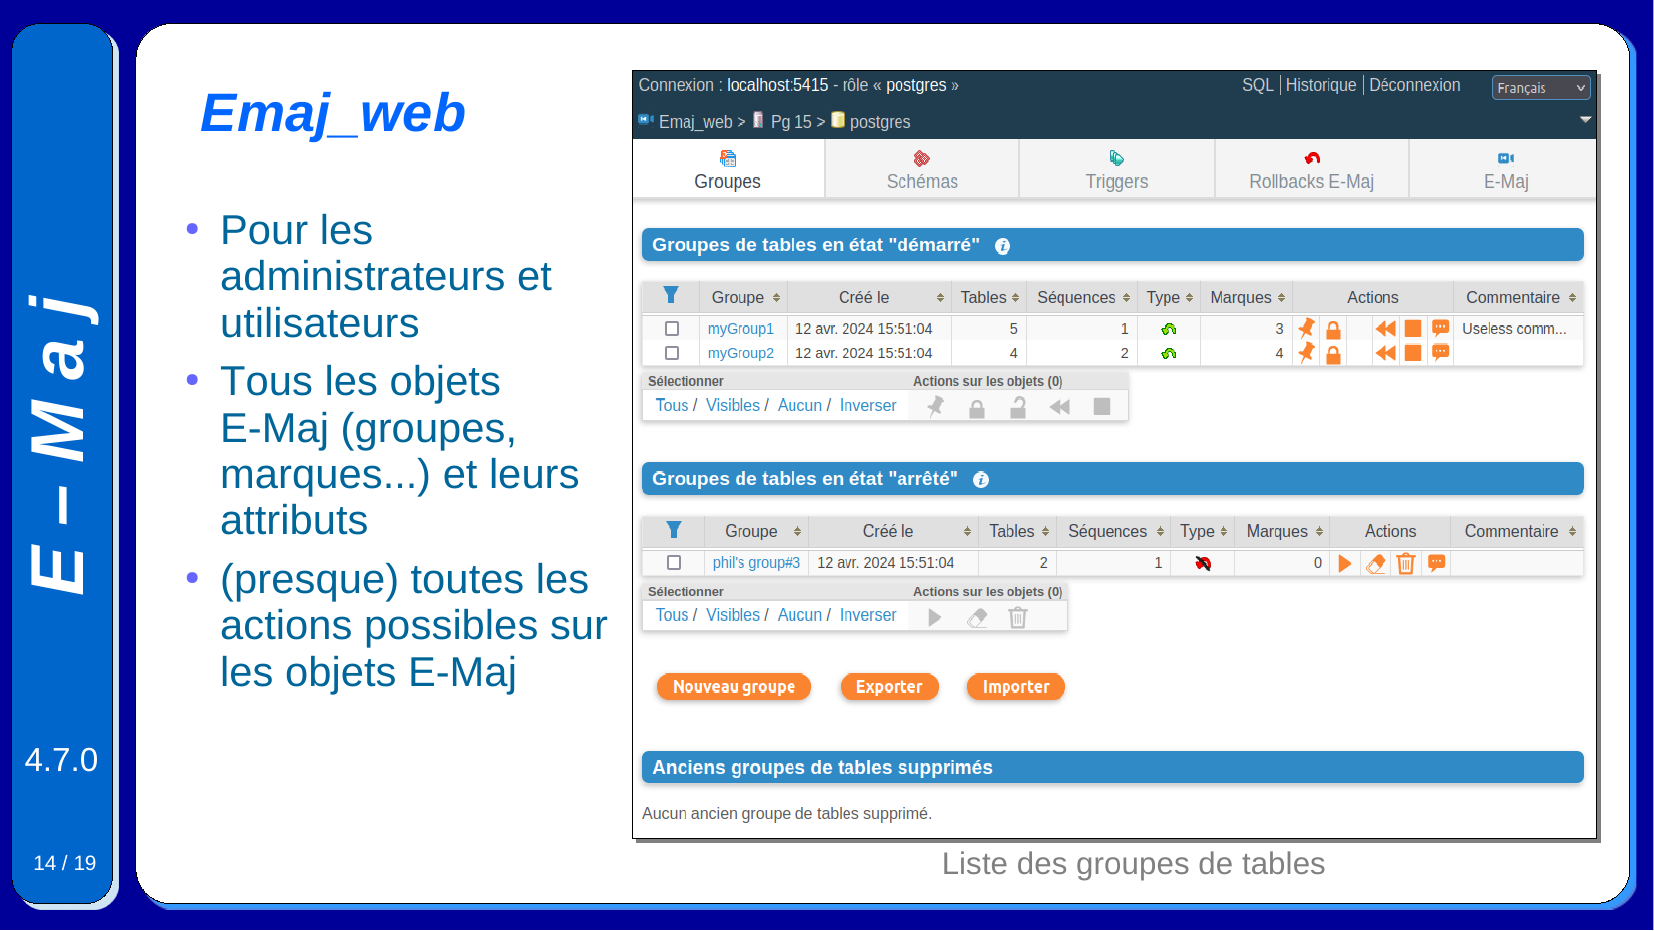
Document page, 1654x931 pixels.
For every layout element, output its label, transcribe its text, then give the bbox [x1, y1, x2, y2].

picture [632, 70, 1597, 839]
list Pour les administrateurs et utilisateurs Tous les objets E-Maj (groupes, marques...) et leurs attributs (presque) toutes les actions possibles sur les objets E-Maj [167, 206, 632, 756]
title Emaj_web [200, 34, 1575, 191]
text_box Liste des groupes de tables [927, 843, 1342, 889]
